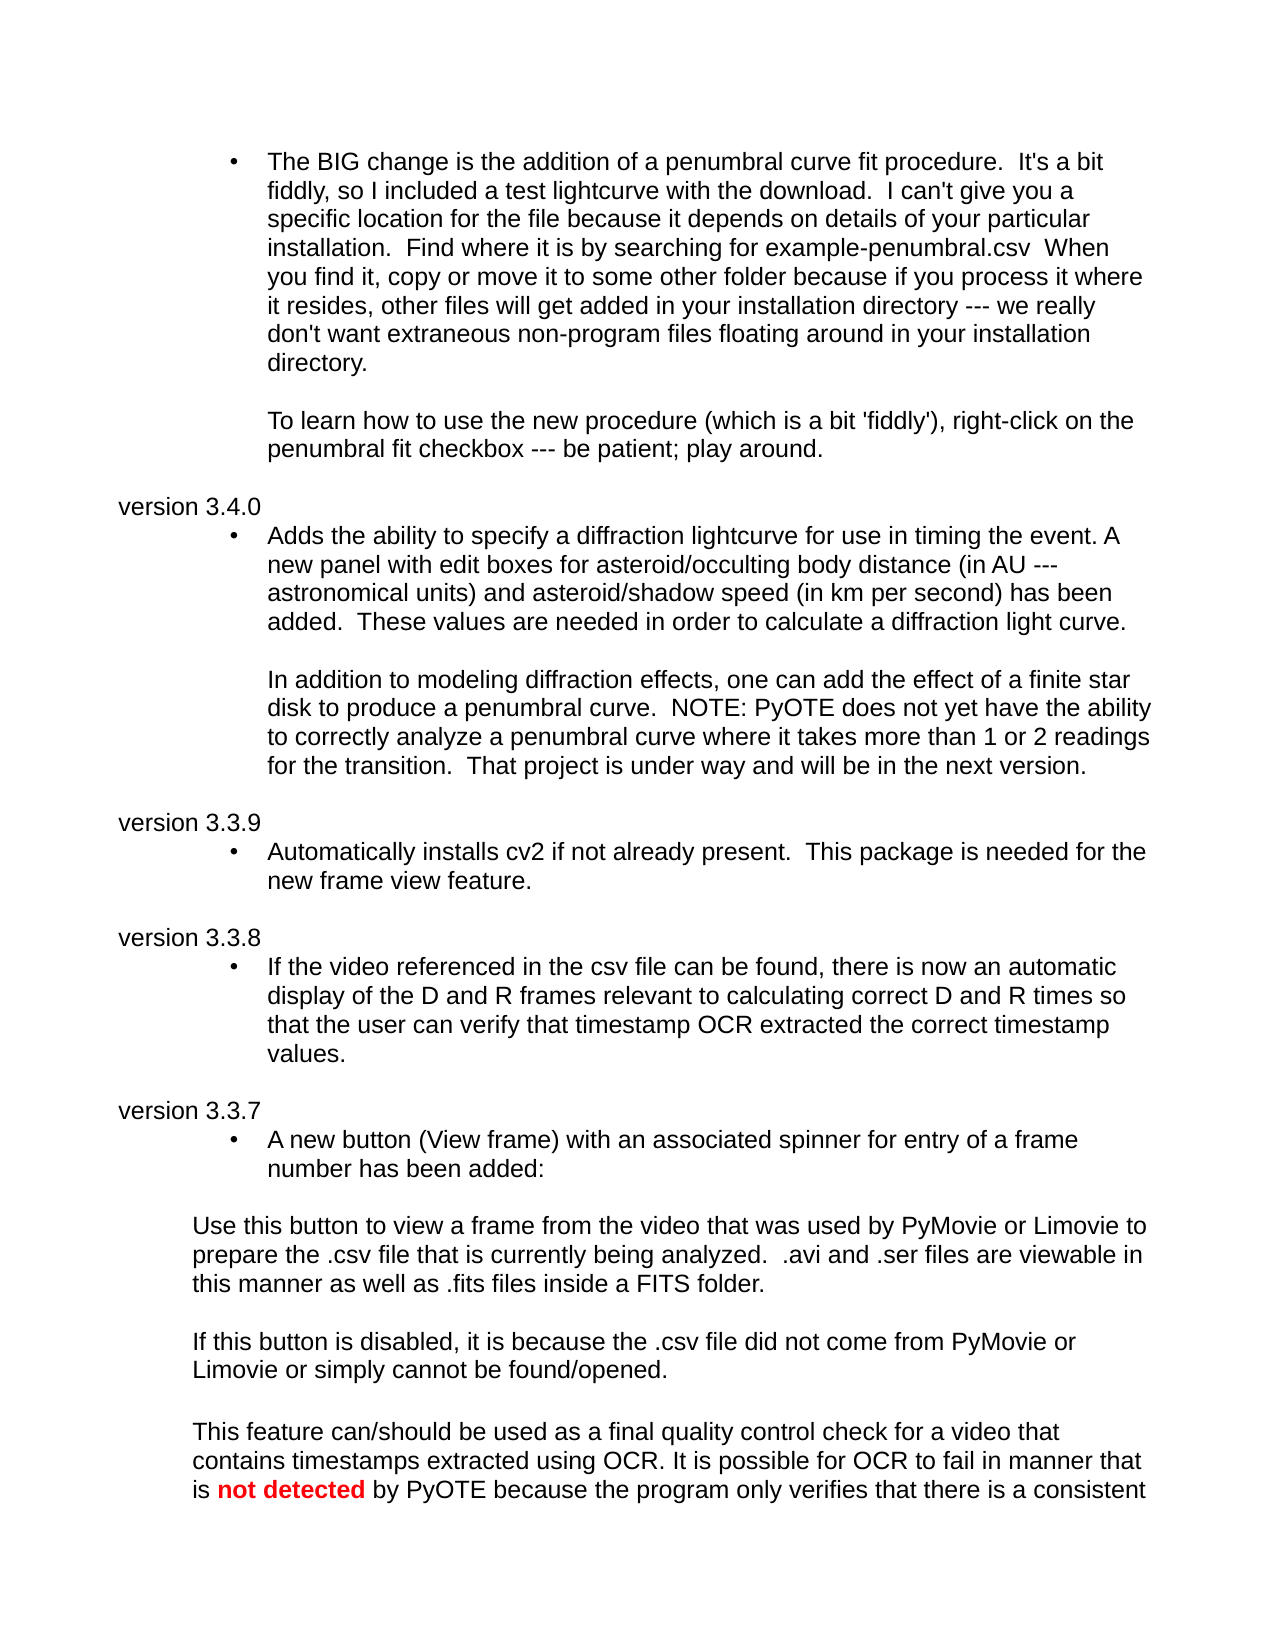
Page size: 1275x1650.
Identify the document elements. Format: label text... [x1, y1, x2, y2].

text version 3.4.0 [118, 492, 1157, 521]
text Use this button to view a frame from the video that was used by PyMovie or Limovie to prepare the .csv file that is currently being analyzed. .avi and .ser files are viewable in this manner as well as .fits files inside a FITS folder. [192, 1211, 1157, 1297]
list The BIG change is the addition of a penumbral curve fit procedure. It's a bit fiddly, so I included a test lightcurve with the download. I can't give you a specific location for the file because it depends on details of your particular installation. Find where it is by searching for example-penumbral.csv When you find it, copy or move it to some other folder because if you process it where it resides, other files will get added in your installation directory --- we really don't want extraneous non-program files floating around in your installation directory. To learn how to use the new procedure (which is a bit 'fiddly'), right-click on the penumbral fit checkbox --- be patient; play around. [229, 147, 1157, 492]
list Adds the ability to specify a diffraction lightcurve for use in timing the event. A new panel with edit boxes for asteroid/occulting body distance (in AU --- astronomical units) and asteroid/shadow speed (in km per second) has been added. These values are needed in order to calculate a diffraction light curve. In addition to modeling diffraction effects, one can add the effect of a finite star disk to produce a penumbral curve. NOTE: PyOTE does not yet have the ability to correctly analyze a penumbral curve where it takes more than 1 or 2 readings for the transition. That project is under way and will be in the next version. [229, 521, 1157, 808]
list A new button (View frame) with an associated spinner for entry of a frame number has been added: [229, 1125, 1157, 1182]
text version 3.3.9 [118, 808, 1157, 837]
text version 3.3.8 [118, 923, 1157, 952]
text This feature can/should be used as a final quality control check for a video that contains timestamps extracted using OCR. It is possible for OCR to fail in manner that is not detected by PyOTE because the program only verifies that there is a consistent [192, 1417, 1157, 1504]
list If the video referenced in the csv file can be found, there is now an automatic display of the D and R frames relevant to calculating correct D and R times so that the user can verify that timestamp OCR extracted the correct timestamp values. [229, 952, 1157, 1096]
list Automatically installs cv2 if not already present. This package is needed for the new frame view feature. [229, 837, 1157, 923]
list [229, 118, 1157, 147]
text version 3.3.7 [118, 1096, 1157, 1125]
text If this button is disabled, it is because the .csv file did not come from PyMovie or Limovie or simply cannot be found/opened. [192, 1327, 1157, 1384]
